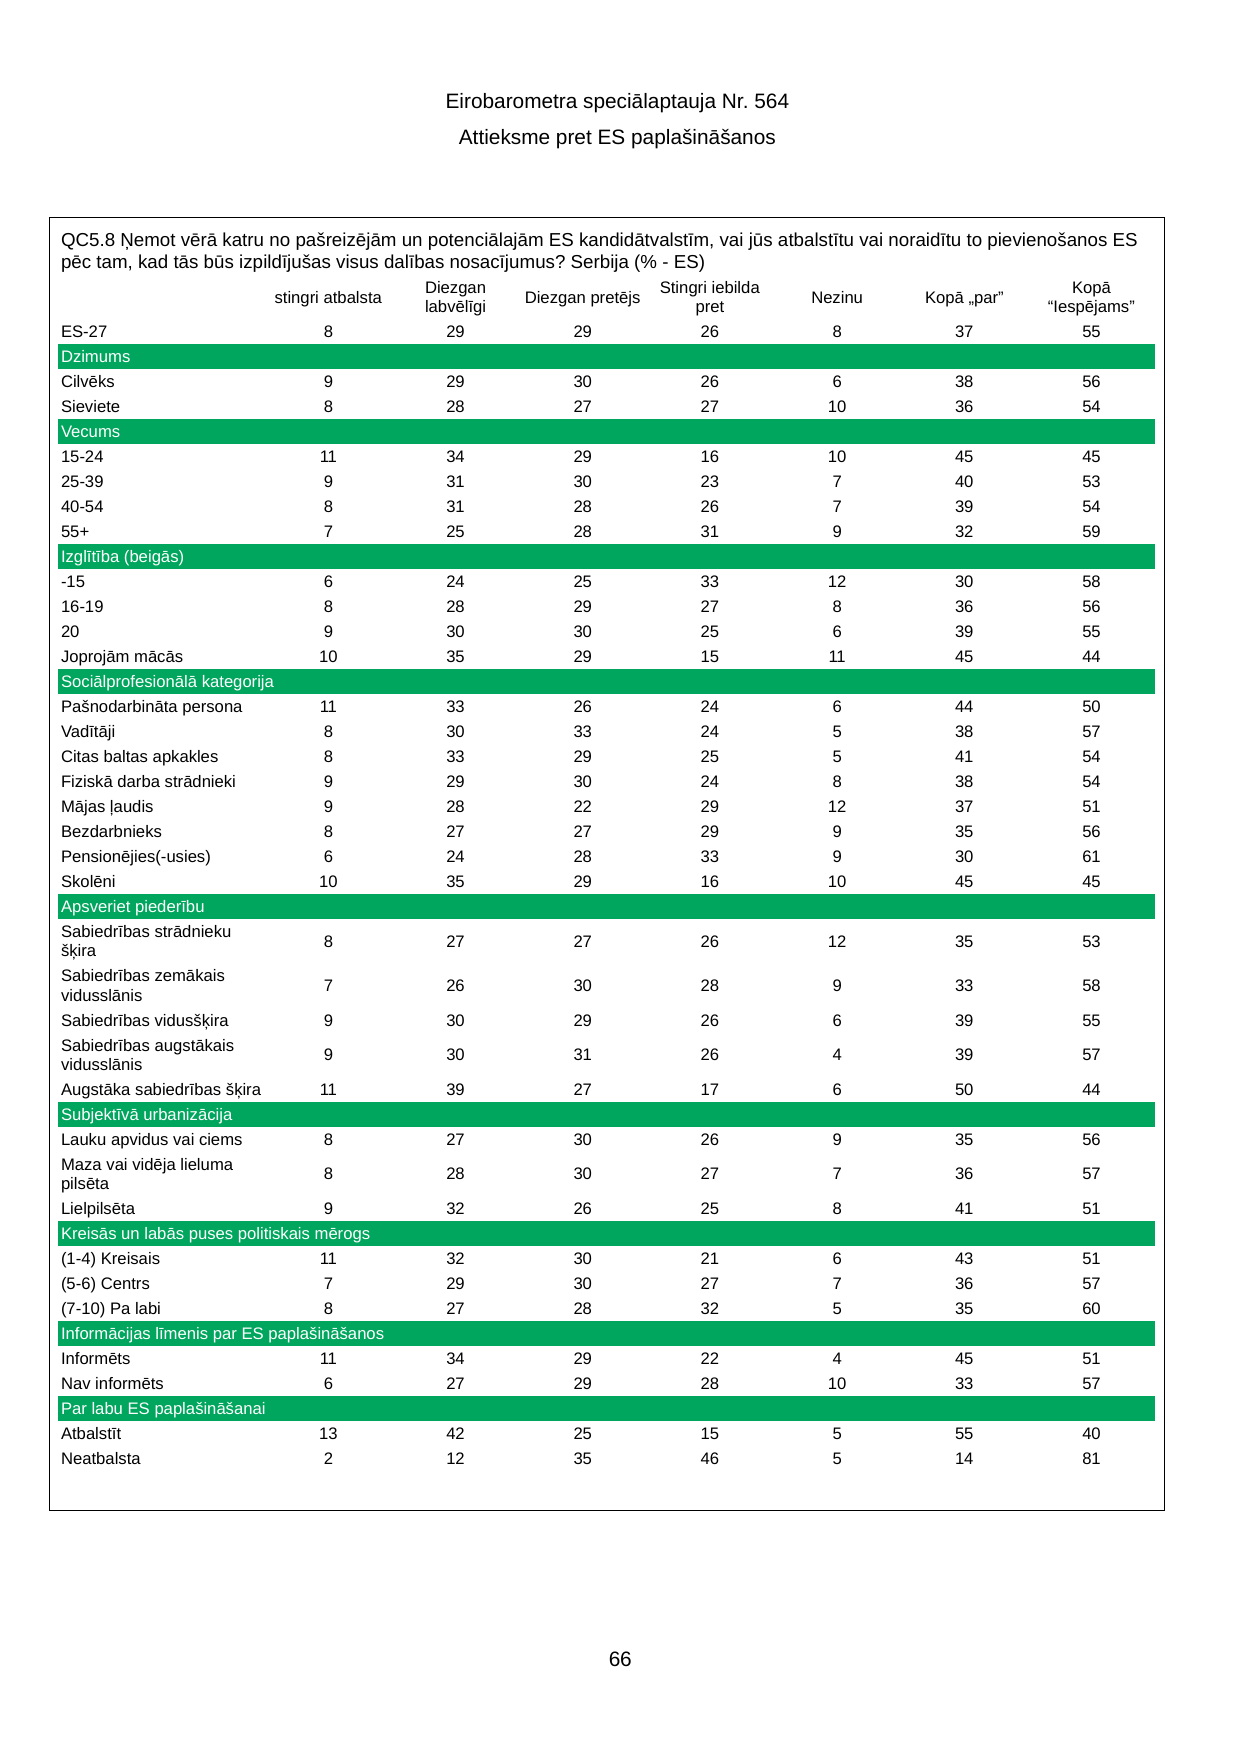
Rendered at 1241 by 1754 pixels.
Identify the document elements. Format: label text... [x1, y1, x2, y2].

table_cell 39 [900, 1008, 1028, 1032]
table_cell stingri atbalsta [265, 275, 392, 319]
table_cell Citas baltas apkakles [58, 744, 264, 769]
table_cell Pašnodarbināta persona [58, 694, 264, 719]
table_cell 29 [392, 1271, 519, 1296]
table_cell 61 [1028, 844, 1155, 869]
table_cell 27 [646, 1271, 773, 1296]
table_cell Subjektīvā urbanizācija [58, 1102, 1155, 1127]
table_cell 35 [900, 819, 1028, 844]
table_cell 35 [900, 919, 1028, 963]
table_cell 9 [265, 1196, 392, 1221]
table_cell 8 [265, 919, 392, 963]
table_cell 22 [519, 794, 646, 819]
table_cell 7 [773, 494, 900, 519]
table_cell 21 [646, 1246, 773, 1271]
table_cell 7 [773, 469, 900, 494]
table_cell Kreisās un labās puses politiskais mērogs [58, 1221, 1155, 1246]
table_cell 57 [1028, 1371, 1155, 1396]
table_cell 40 [1028, 1421, 1155, 1446]
table_cell 28 [392, 794, 519, 819]
table_cell 27 [519, 819, 646, 844]
table_cell 56 [1028, 369, 1155, 394]
table_cell Kopā „par” [900, 275, 1028, 319]
table_cell 28 [392, 1152, 519, 1196]
table_cell 30 [900, 844, 1028, 869]
table_cell 38 [900, 769, 1028, 794]
table_cell Skolēni [58, 869, 264, 894]
table_cell Dzimums [58, 344, 1155, 369]
table_cell 39 [900, 619, 1028, 644]
table_cell 57 [1028, 1033, 1155, 1077]
table_cell 29 [519, 744, 646, 769]
table_cell Atbalstīt [58, 1421, 264, 1446]
table_cell Izglītība (beigās) [58, 544, 1155, 569]
table_cell 30 [519, 1271, 646, 1296]
table_cell 29 [519, 1371, 646, 1396]
table_cell 28 [646, 1371, 773, 1396]
table_cell 50 [900, 1077, 1028, 1102]
table_cell (1-4) Kreisais [58, 1246, 264, 1271]
table_cell Vadītāji [58, 719, 264, 744]
table_cell 24 [646, 769, 773, 794]
table_cell 39 [900, 494, 1028, 519]
table_cell Cilvēks [58, 369, 264, 394]
table_cell 27 [392, 819, 519, 844]
table_cell 29 [646, 819, 773, 844]
table_cell Informācijas līmenis par ES paplašināšanos [58, 1321, 1155, 1346]
table_cell 53 [1028, 469, 1155, 494]
table_cell 28 [392, 394, 519, 419]
table_cell Apsveriet piederību [58, 894, 1155, 919]
table_cell 7 [773, 1271, 900, 1296]
table_cell 8 [265, 744, 392, 769]
table_cell 11 [773, 644, 900, 669]
table_cell 29 [646, 794, 773, 819]
table_cell (5-6) Centrs [58, 1271, 264, 1296]
table_cell 9 [773, 519, 900, 544]
table_cell 32 [646, 1296, 773, 1321]
table_cell 8 [265, 594, 392, 619]
table_cell 17 [646, 1077, 773, 1102]
table_cell 24 [392, 569, 519, 594]
table_cell 8 [265, 819, 392, 844]
table_cell 6 [265, 844, 392, 869]
table_cell 8 [265, 1152, 392, 1196]
table_cell 20 [58, 619, 264, 644]
table_cell Pensionējies(-usies) [58, 844, 264, 869]
table_cell 24 [646, 694, 773, 719]
table_cell 26 [646, 494, 773, 519]
table_cell 33 [900, 1371, 1028, 1396]
table_cell 25 [646, 619, 773, 644]
table_cell 37 [900, 319, 1028, 344]
table_cell 26 [646, 319, 773, 344]
table_cell 22 [646, 1346, 773, 1371]
table_cell 24 [646, 719, 773, 744]
table_cell 35 [900, 1127, 1028, 1152]
table_cell 30 [519, 1152, 646, 1196]
table_cell 39 [392, 1077, 519, 1102]
table_cell 30 [900, 569, 1028, 594]
table_cell 9 [773, 1127, 900, 1152]
table_cell Stingri iebilda pret [646, 275, 773, 319]
table_cell 7 [773, 1152, 900, 1196]
table_cell Maza vai vidēja lieluma pilsēta [58, 1152, 264, 1196]
table_cell 44 [1028, 644, 1155, 669]
table_cell 30 [519, 369, 646, 394]
table_cell 45 [900, 1346, 1028, 1371]
table_cell 40-54 [58, 494, 264, 519]
table_cell Sabiedrības zemākais vidusslānis [58, 963, 264, 1007]
table_cell Bezdarbnieks [58, 819, 264, 844]
table_cell 12 [773, 919, 900, 963]
table_cell 43 [900, 1246, 1028, 1271]
table_cell 55+ [58, 519, 264, 544]
table_cell 57 [1028, 1271, 1155, 1296]
table_cell 31 [392, 494, 519, 519]
table_cell 53 [1028, 919, 1155, 963]
table_cell 11 [265, 694, 392, 719]
table_cell 16 [646, 869, 773, 894]
table_cell 39 [900, 1033, 1028, 1077]
table_cell 28 [519, 494, 646, 519]
table_cell 35 [392, 869, 519, 894]
table_cell 8 [265, 394, 392, 419]
table_cell 41 [900, 1196, 1028, 1221]
table_cell 56 [1028, 1127, 1155, 1152]
table_cell Kopā “Iespējams” [1028, 275, 1155, 319]
table_cell 28 [646, 963, 773, 1007]
table_cell 9 [773, 844, 900, 869]
table_cell 9 [265, 369, 392, 394]
table_cell 8 [265, 1127, 392, 1152]
table_cell 29 [392, 369, 519, 394]
table_cell 27 [646, 1152, 773, 1196]
table_cell Sociālprofesionālā kategorija [58, 669, 1155, 694]
table_cell 32 [392, 1246, 519, 1271]
table_cell 57 [1028, 1152, 1155, 1196]
table_cell 9 [265, 469, 392, 494]
table_cell 10 [773, 869, 900, 894]
table_cell 55 [900, 1421, 1028, 1446]
table_cell 7 [265, 519, 392, 544]
table_cell (7-10) Pa labi [58, 1296, 264, 1321]
table_cell 5 [773, 1421, 900, 1446]
table_cell 10 [265, 869, 392, 894]
table_cell 9 [265, 1008, 392, 1032]
table_cell 81 [1028, 1446, 1155, 1471]
table_cell 11 [265, 1246, 392, 1271]
table_cell 31 [519, 1033, 646, 1077]
table_cell 10 [265, 644, 392, 669]
table_cell 25 [646, 1196, 773, 1221]
table_cell Sabiedrības strādnieku šķira [58, 919, 264, 963]
table_cell 28 [519, 1296, 646, 1321]
table_cell Par labu ES paplašināšanai [58, 1396, 1155, 1421]
table_cell 51 [1028, 794, 1155, 819]
table_cell 16 [646, 444, 773, 469]
table_cell 15 [646, 644, 773, 669]
table_cell 29 [519, 444, 646, 469]
table_cell Sabiedrības vidusšķira [58, 1008, 264, 1032]
table_cell 8 [773, 1196, 900, 1221]
table_cell 10 [773, 1371, 900, 1396]
table_cell 16-19 [58, 594, 264, 619]
table_cell -15 [58, 569, 264, 594]
table_cell 23 [646, 469, 773, 494]
table_cell 9 [773, 819, 900, 844]
table_cell 27 [646, 394, 773, 419]
table_cell 54 [1028, 394, 1155, 419]
table_cell 33 [646, 569, 773, 594]
table_cell 33 [900, 963, 1028, 1007]
table_cell 26 [646, 919, 773, 963]
table_cell 27 [392, 1127, 519, 1152]
table_cell 6 [265, 1371, 392, 1396]
table_cell 35 [900, 1296, 1028, 1321]
table_cell 29 [392, 319, 519, 344]
table_cell 51 [1028, 1246, 1155, 1271]
table_cell 4 [773, 1346, 900, 1371]
table_cell Nav informēts [58, 1371, 264, 1396]
table_cell 27 [392, 1371, 519, 1396]
table_cell 5 [773, 719, 900, 744]
table_cell 4 [773, 1033, 900, 1077]
table_cell 31 [392, 469, 519, 494]
table_cell 12 [392, 1446, 519, 1471]
table_cell 26 [646, 1127, 773, 1152]
table_cell 35 [392, 644, 519, 669]
table_cell 30 [519, 1127, 646, 1152]
table_cell 8 [265, 319, 392, 344]
table_cell 54 [1028, 769, 1155, 794]
table_cell 25 [646, 744, 773, 769]
table_cell 6 [773, 369, 900, 394]
table_cell 44 [900, 694, 1028, 719]
table_cell 8 [265, 1296, 392, 1321]
table_cell 30 [519, 963, 646, 1007]
table_cell 26 [646, 1033, 773, 1077]
table_cell 25 [519, 1421, 646, 1446]
table_cell Fiziskā darba strādnieki [58, 769, 264, 794]
table_cell 46 [646, 1446, 773, 1471]
table_cell 55 [1028, 319, 1155, 344]
table_cell 29 [519, 869, 646, 894]
table_cell 36 [900, 1271, 1028, 1296]
table_cell 13 [265, 1421, 392, 1446]
table_cell 30 [519, 619, 646, 644]
table_cell 9 [265, 794, 392, 819]
table_cell 5 [773, 1296, 900, 1321]
table_cell Lauku apvidus vai ciems [58, 1127, 264, 1152]
table_cell 30 [519, 769, 646, 794]
table_cell 33 [646, 844, 773, 869]
table_cell 51 [1028, 1346, 1155, 1371]
table_header QC5.8 Ņemot vērā katru no pašreizējām un potenciālajām ES kandidātvalstīm, vai jūs atbalstītu vai noraidītu to pievienošanos ES pēc tam, kad tās būs izpildījušas visus dalības nosacījumus? Serbija (% - ES) [58, 226, 1155, 275]
table_cell 5 [773, 744, 900, 769]
table_cell 56 [1028, 819, 1155, 844]
table_cell 5 [773, 1446, 900, 1471]
table_cell 30 [392, 719, 519, 744]
table_cell 54 [1028, 744, 1155, 769]
table_cell 45 [1028, 869, 1155, 894]
table_cell 2 [265, 1446, 392, 1471]
table_cell 9 [265, 1033, 392, 1077]
table_cell 28 [392, 594, 519, 619]
table_cell 37 [900, 794, 1028, 819]
table_cell 28 [519, 519, 646, 544]
table_cell 59 [1028, 519, 1155, 544]
table_cell 50 [1028, 694, 1155, 719]
table_cell 41 [900, 744, 1028, 769]
table_cell 26 [392, 963, 519, 1007]
table_cell 36 [900, 594, 1028, 619]
table_cell 8 [773, 769, 900, 794]
table_cell Informēts [58, 1346, 264, 1371]
table_cell ES-27 [58, 319, 264, 344]
table_cell 26 [519, 1196, 646, 1221]
table_cell 25-39 [58, 469, 264, 494]
table_cell 9 [773, 963, 900, 1007]
table_cell Joprojām mācās [58, 644, 264, 669]
table_cell 6 [773, 694, 900, 719]
table_cell 6 [773, 1077, 900, 1102]
table_cell 27 [519, 919, 646, 963]
table_cell 56 [1028, 594, 1155, 619]
table_cell Augstāka sabiedrības šķira [58, 1077, 264, 1102]
table_cell 54 [1028, 494, 1155, 519]
table_cell 26 [646, 369, 773, 394]
table_cell 30 [519, 1246, 646, 1271]
table_cell 42 [392, 1421, 519, 1446]
table_cell 26 [646, 1008, 773, 1032]
table_cell 11 [265, 1346, 392, 1371]
table_cell 30 [519, 469, 646, 494]
table_cell 24 [392, 844, 519, 869]
table_cell 29 [392, 769, 519, 794]
table_cell 12 [773, 794, 900, 819]
table_cell Nezinu [773, 275, 900, 319]
table_cell Mājas ļaudis [58, 794, 264, 819]
table_cell Lielpilsēta [58, 1196, 264, 1221]
table_cell 9 [265, 619, 392, 644]
table_cell 25 [392, 519, 519, 544]
table_cell Sieviete [58, 394, 264, 419]
table_cell 27 [646, 594, 773, 619]
table_cell 6 [773, 1246, 900, 1271]
table_cell 8 [773, 594, 900, 619]
table_cell 32 [392, 1196, 519, 1221]
table_cell 57 [1028, 719, 1155, 744]
table_cell 38 [900, 719, 1028, 744]
table_cell 7 [265, 963, 392, 1007]
table_cell Diezgan pretējs [519, 275, 646, 319]
table_cell 27 [392, 919, 519, 963]
table_cell 35 [519, 1446, 646, 1471]
table_cell 45 [900, 869, 1028, 894]
table_cell 45 [1028, 444, 1155, 469]
table_cell 6 [773, 619, 900, 644]
table_cell 29 [519, 594, 646, 619]
table_cell 34 [392, 444, 519, 469]
table_cell 8 [265, 494, 392, 519]
table_cell 11 [265, 1077, 392, 1102]
table_cell 58 [1028, 569, 1155, 594]
table_cell 15 [646, 1421, 773, 1446]
table_cell 27 [519, 1077, 646, 1102]
table_cell 8 [773, 319, 900, 344]
table_cell 44 [1028, 1077, 1155, 1102]
table_cell 58 [1028, 963, 1155, 1007]
table_cell 29 [519, 1008, 646, 1032]
table_cell 11 [265, 444, 392, 469]
table_cell 25 [519, 569, 646, 594]
table_cell 30 [392, 619, 519, 644]
table_cell [58, 275, 264, 319]
table_cell 36 [900, 394, 1028, 419]
table_cell 6 [773, 1008, 900, 1032]
table_cell 31 [646, 519, 773, 544]
table_cell 30 [392, 1033, 519, 1077]
table_cell 29 [519, 1346, 646, 1371]
table_cell 51 [1028, 1196, 1155, 1221]
table_cell 6 [265, 569, 392, 594]
table_cell 10 [773, 394, 900, 419]
table_cell 38 [900, 369, 1028, 394]
table_cell 40 [900, 469, 1028, 494]
table_cell 33 [392, 694, 519, 719]
table_cell 45 [900, 644, 1028, 669]
table_cell 36 [900, 1152, 1028, 1196]
table_cell Neatbalsta [58, 1446, 264, 1471]
table_cell 30 [392, 1008, 519, 1032]
table_cell 12 [773, 569, 900, 594]
table_cell Sabiedrības augstākais vidusslānis [58, 1033, 264, 1077]
table_cell 33 [519, 719, 646, 744]
table_cell 14 [900, 1446, 1028, 1471]
table_cell 60 [1028, 1296, 1155, 1321]
table_cell 32 [900, 519, 1028, 544]
table_cell 26 [519, 694, 646, 719]
table_cell 33 [392, 744, 519, 769]
table_cell 29 [519, 319, 646, 344]
table_cell 34 [392, 1346, 519, 1371]
table_cell Diezgan labvēlīgi [392, 275, 519, 319]
table_cell 29 [519, 644, 646, 669]
table_cell Vecums [58, 419, 1155, 444]
table_cell 8 [265, 719, 392, 744]
table_cell 45 [900, 444, 1028, 469]
table_cell 28 [519, 844, 646, 869]
table_cell 55 [1028, 619, 1155, 644]
table_cell 7 [265, 1271, 392, 1296]
table_cell 55 [1028, 1008, 1155, 1032]
table_cell 15-24 [58, 444, 264, 469]
table_cell 27 [392, 1296, 519, 1321]
table_cell 9 [265, 769, 392, 794]
table_cell 10 [773, 444, 900, 469]
table_cell 27 [519, 394, 646, 419]
